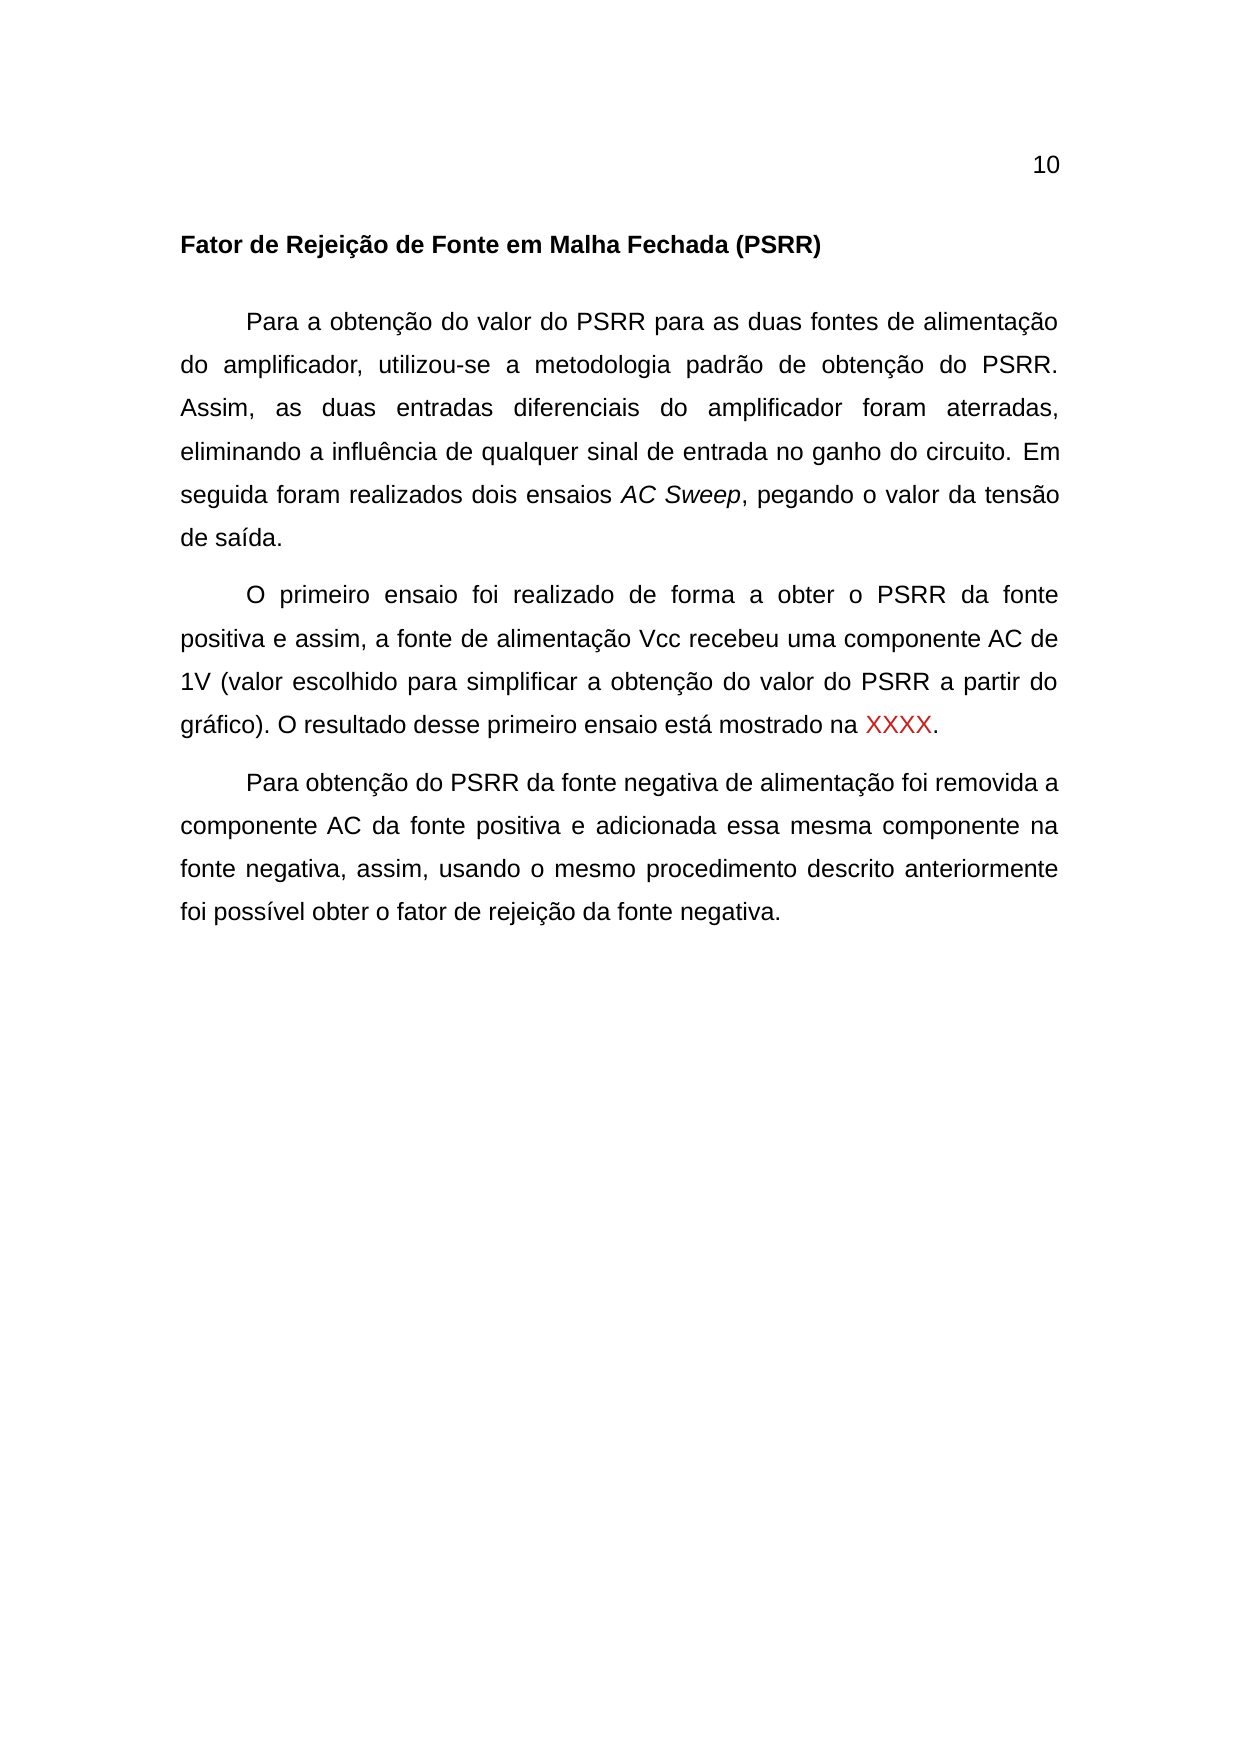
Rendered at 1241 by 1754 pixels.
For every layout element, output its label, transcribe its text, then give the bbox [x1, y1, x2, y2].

text Para obtenção do PSRR da fonte negativa de alimentação foi removida a componente AC da fonte positiva e adicionada essa mesma componente na fonte negativa, assim, usando o mesmo procedimento descrito anteriormente foi possível obter o fator de rejeição da fonte negativa. [180, 768, 1060, 926]
text O primeiro ensaio foi realizado de forma a obter o PSRR da fonte positiva e assim, a fonte de alimentação Vcc recebeu uma componente AC de 1V (valor escolhido para simplificar a obtenção do valor do PSRR a partir do gráfico). O resultado desse primeiro ensaio está mostrado na XXXX. [180, 581, 1060, 739]
text Para a obtenção do valor do PSRR para as duas fontes de alimentação do amplificador, utilizou-se a metodologia padrão de obtenção do PSRR. Assim, as duas entradas diferenciais do amplificador foram aterradas, eliminando a influência de qualquer sinal de entrada no ganho do circuito. Em seguida foram realizados dois ensaios AC Sweep, pegando o valor da tensão de saída. [180, 307, 1060, 552]
subtitle Fator de Rejeição de Fonte em Malha Fechada (PSRR) [180, 230, 1060, 258]
